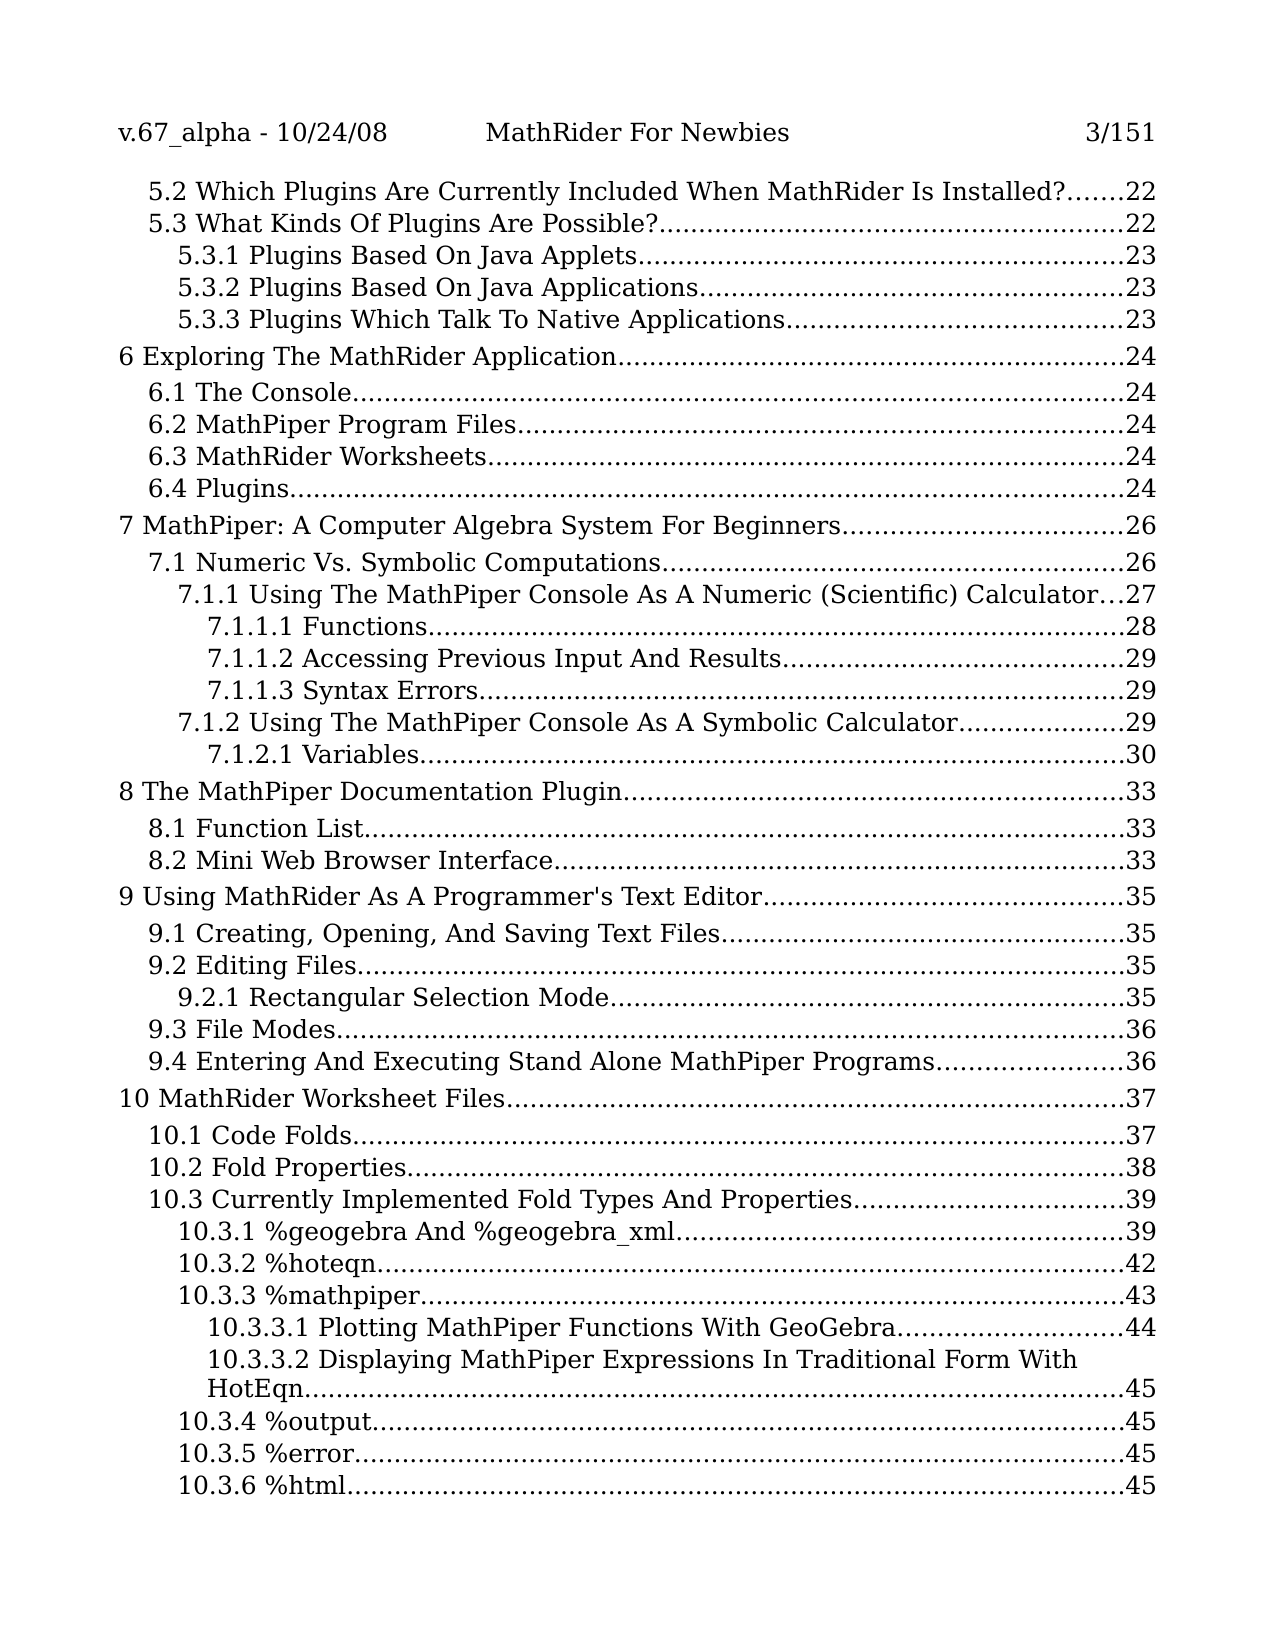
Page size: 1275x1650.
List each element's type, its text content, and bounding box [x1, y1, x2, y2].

text 7.1.1.2 Accessing Previous Input And Results 29 [207, 644, 1157, 673]
text 10.3.3.1 Plotting MathPiper Functions With GeoGebra 44 [207, 1313, 1157, 1343]
text 5.2 Which Plugins Are Currently Included When MathRider Is Installed? 22 [148, 177, 1157, 206]
text 8.2 Mini Web Browser Interface 33 [148, 846, 1157, 875]
text 6.1 The Console 24 [148, 378, 1157, 408]
text 10.1 Code Folds 37 [148, 1121, 1157, 1150]
text 5.3.1 Plugins Based On Java Applets 23 [177, 241, 1157, 270]
text 10.3.3.2 Displaying MathPiper Expressions In Traditional Form With HotEqn 45 [207, 1346, 1157, 1404]
text 10.3.3 %mathpiper 43 [177, 1281, 1157, 1311]
text 10.3.1 %geogebra And %geogebra_xml. 39 [177, 1217, 1157, 1246]
text 6.3 MathRider Worksheets 24 [148, 443, 1157, 472]
text 9.2 Editing Files 35 [148, 951, 1157, 981]
text 10.3.5 %error 45 [177, 1439, 1157, 1468]
text 9 Using MathRider As A Programmer's Text Editor 35 [118, 883, 1157, 912]
text 6.2 MathPiper Program Files 24 [148, 411, 1157, 440]
text 6.4 Plugins 24 [148, 475, 1157, 504]
text 8.1 Function List 33 [148, 814, 1157, 843]
text 7.1.1 Using The MathPiper Console As A Numeric (Scientific) Calculator 27 [177, 580, 1157, 609]
text 7.1.2.1 Variables 30 [207, 741, 1157, 770]
text 7.1.1.3 Syntax Errors 29 [207, 676, 1157, 706]
text 9.4 Entering And Executing Stand Alone MathPiper Programs 36 [148, 1048, 1157, 1077]
text 5.3.2 Plugins Based On Java Applications 23 [177, 273, 1157, 302]
text 7.1.2 Using The MathPiper Console As A Symbolic Calculator 29 [177, 708, 1157, 738]
text 9.2.1 Rectangular Selection Mode 35 [177, 983, 1157, 1013]
text 9.1 Creating, Opening, And Saving Text Files 35 [148, 919, 1157, 948]
text 8 The MathPiper Documentation Plugin 33 [118, 777, 1157, 806]
text 6 Exploring The MathRider Application 24 [118, 342, 1157, 371]
text 10.3.6 %html 45 [177, 1471, 1157, 1500]
text 10.3.2 %hoteqn 42 [177, 1249, 1157, 1278]
text 5.3.3 Plugins Which Talk To Native Applications 23 [177, 305, 1157, 334]
text 7.1.1.1 Functions 28 [207, 612, 1157, 641]
text 7.1 Numeric Vs. Symbolic Computations 26 [148, 548, 1157, 577]
text 10.2 Fold Properties 38 [148, 1153, 1157, 1182]
text 10 MathRider Worksheet Files 37 [118, 1084, 1157, 1113]
text 10.3.4 %output 45 [177, 1407, 1157, 1436]
text 9.3 File Modes 36 [148, 1016, 1157, 1045]
text 5.3 What Kinds Of Plugins Are Possible? 22 [148, 209, 1157, 238]
text 7 MathPiper: A Computer Algebra System For Beginners 26 [118, 511, 1157, 541]
text 10.3 Currently Implemented Fold Types And Properties 39 [148, 1185, 1157, 1214]
